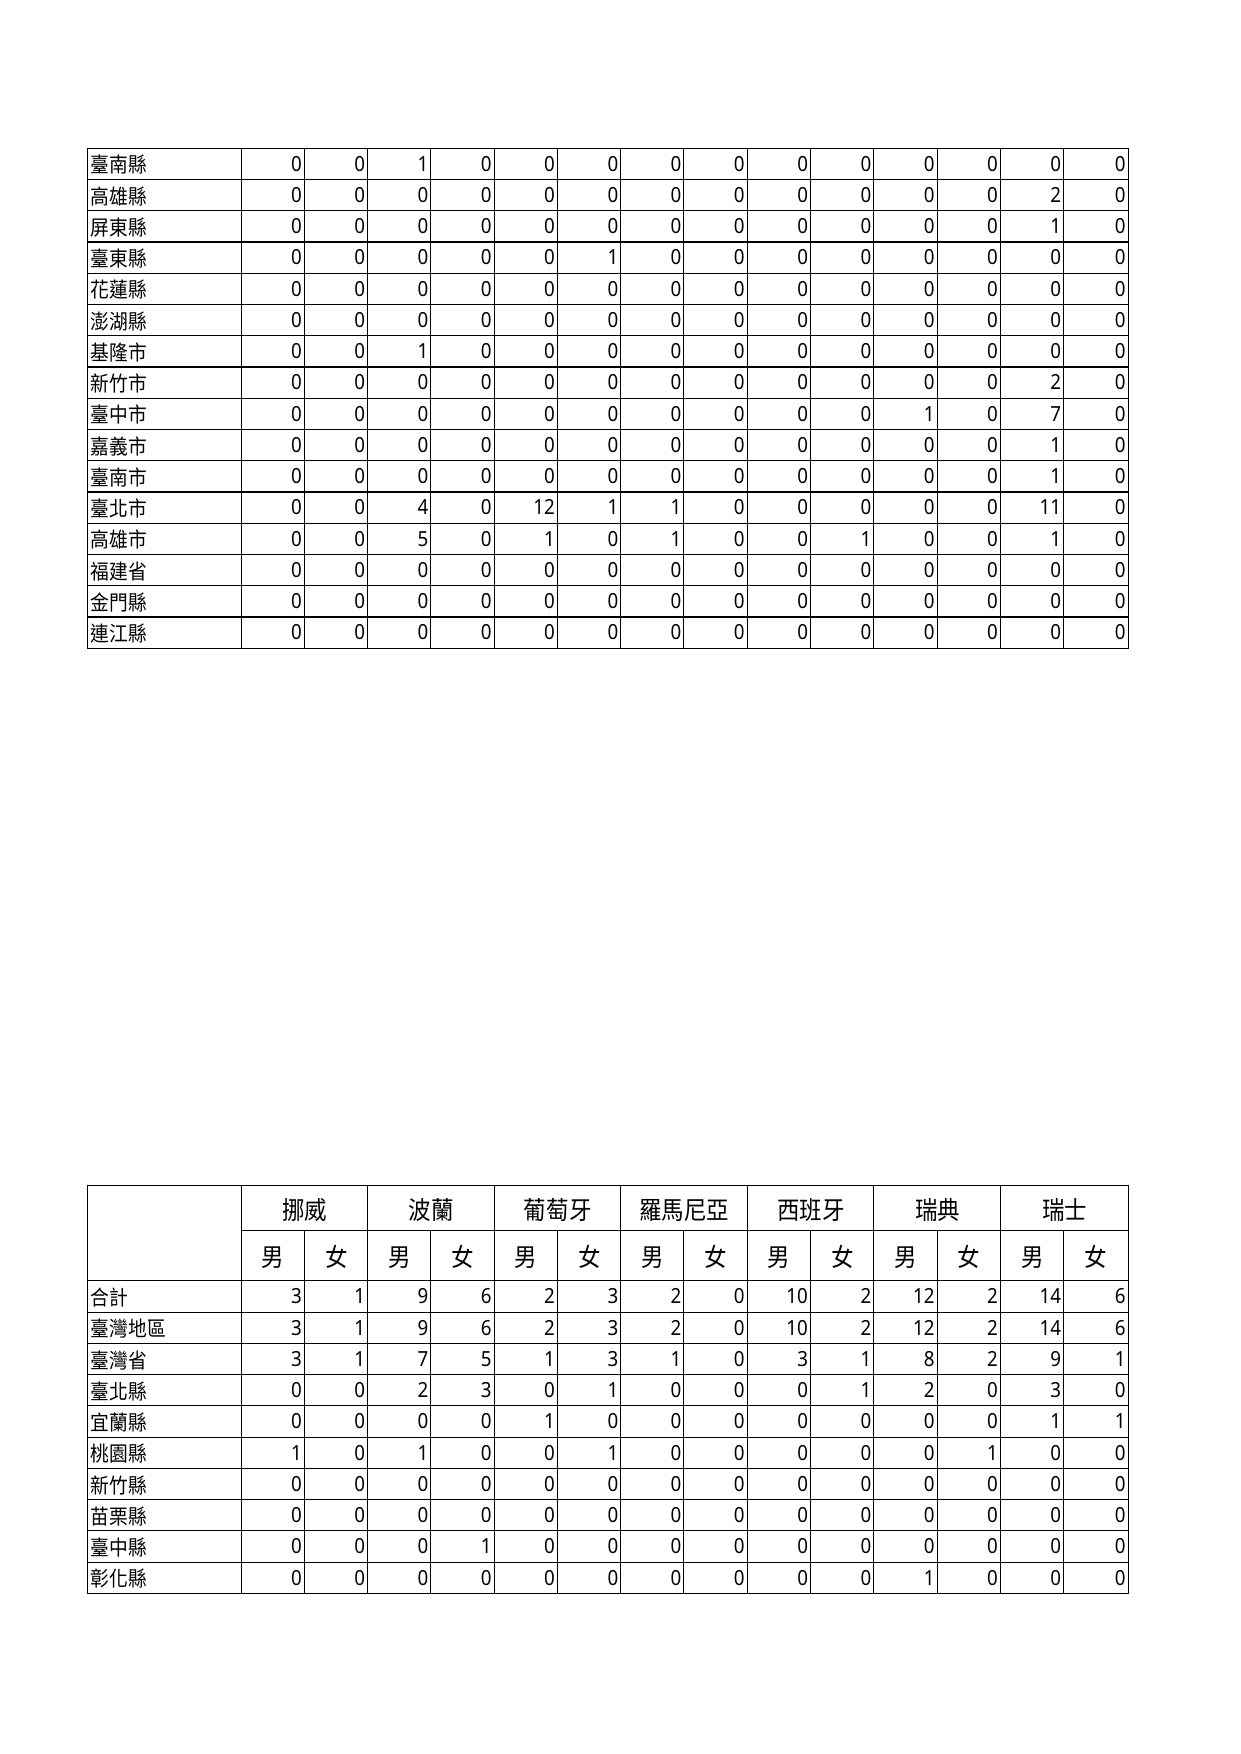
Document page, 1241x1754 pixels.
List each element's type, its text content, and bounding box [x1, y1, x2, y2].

table_cell 1 [621, 524, 683, 554]
table_cell 新竹市 [88, 368, 241, 398]
table_cell 0 [1064, 149, 1128, 179]
table_cell 0 [748, 1563, 810, 1593]
table_cell 臺中市 [88, 399, 241, 429]
table_cell 0 [684, 1375, 747, 1405]
table_header [88, 1186, 241, 1280]
table_cell 高雄縣 [88, 180, 241, 210]
table_header 西班牙 [748, 1186, 873, 1230]
table_cell 0 [621, 243, 683, 273]
table_cell 0 [811, 430, 873, 460]
table_cell 2 [938, 1281, 1000, 1312]
table_cell 0 [368, 586, 430, 616]
table_cell 0 [874, 1500, 937, 1530]
table_cell 連江縣 [88, 618, 241, 648]
table_cell 0 [811, 399, 873, 429]
table_cell 0 [368, 1563, 430, 1593]
table_cell 0 [811, 461, 873, 491]
table_cell 0 [748, 243, 810, 273]
table_cell 女 [431, 1231, 494, 1280]
table_cell 0 [368, 211, 430, 241]
table_cell 0 [1001, 274, 1063, 304]
table_cell 0 [811, 180, 873, 210]
table_cell 0 [305, 524, 367, 554]
table_cell 0 [938, 1563, 1000, 1593]
table_cell 0 [938, 430, 1000, 460]
table_cell 0 [811, 1469, 873, 1499]
table_cell 0 [684, 493, 747, 523]
table_cell 0 [368, 399, 430, 429]
table_cell 0 [1064, 1375, 1128, 1405]
table_cell 1 [305, 1281, 367, 1312]
table_cell 0 [748, 180, 810, 210]
table_cell 0 [811, 1500, 873, 1530]
table_cell 0 [495, 1500, 557, 1530]
table_cell 0 [748, 1469, 810, 1499]
table_cell 0 [368, 1406, 430, 1437]
table_cell 0 [242, 243, 304, 273]
table_cell 10 [748, 1281, 810, 1312]
table_cell 1 [811, 1344, 873, 1374]
table_cell 1 [1001, 211, 1063, 241]
table_cell 0 [242, 399, 304, 429]
table_cell 0 [431, 368, 494, 398]
table_cell 0 [811, 1563, 873, 1593]
table_cell 0 [305, 1406, 367, 1437]
table_cell 0 [242, 1375, 304, 1405]
table_cell 0 [1064, 336, 1128, 366]
table_cell 0 [495, 243, 557, 273]
table_cell 0 [558, 211, 620, 241]
table_cell 0 [495, 618, 557, 648]
table_cell 金門縣 [88, 586, 241, 616]
table_cell 0 [874, 618, 937, 648]
table_header 葡萄牙 [495, 1186, 620, 1230]
table_cell 0 [1064, 243, 1128, 273]
table_cell 6 [1064, 1313, 1128, 1343]
table_cell 0 [684, 211, 747, 241]
table_cell 0 [938, 274, 1000, 304]
table_cell 0 [242, 1531, 304, 1562]
table_cell 0 [621, 211, 683, 241]
table_cell 0 [621, 1469, 683, 1499]
table_header 波蘭 [368, 1186, 494, 1230]
table_cell 0 [874, 368, 937, 398]
table_header 挪威 [242, 1186, 367, 1230]
table_cell 14 [1001, 1281, 1063, 1312]
table_cell 2 [811, 1313, 873, 1343]
table_cell 0 [1001, 1531, 1063, 1562]
table_cell 女 [684, 1231, 747, 1280]
table_cell 0 [305, 399, 367, 429]
table_cell 5 [431, 1344, 494, 1374]
table_cell 0 [1001, 1563, 1063, 1593]
table_cell 0 [684, 618, 747, 648]
table_cell 0 [495, 555, 557, 585]
table_cell 0 [431, 1500, 494, 1530]
table_cell 0 [1001, 1438, 1063, 1468]
table_header 瑞士 [1001, 1186, 1128, 1230]
table_cell 臺南市 [88, 461, 241, 491]
table_cell 0 [874, 336, 937, 366]
table_cell 0 [1001, 1500, 1063, 1530]
table_cell 0 [938, 1406, 1000, 1437]
table_cell 0 [684, 243, 747, 273]
table_cell 0 [431, 336, 494, 366]
table_cell 0 [811, 1531, 873, 1562]
table_cell 0 [684, 336, 747, 366]
table_cell 0 [431, 493, 494, 523]
table_cell 0 [748, 1531, 810, 1562]
table_cell 女 [305, 1231, 367, 1280]
table_cell 1 [1001, 1406, 1063, 1437]
table_cell 0 [621, 1375, 683, 1405]
table_cell 0 [938, 1531, 1000, 1562]
table_cell 0 [938, 243, 1000, 273]
table_cell 5 [368, 524, 430, 554]
table_cell 0 [305, 1438, 367, 1468]
table_cell 臺灣地區 [88, 1313, 241, 1343]
table_cell 2 [1001, 180, 1063, 210]
table_cell 0 [811, 243, 873, 273]
table_cell 1 [558, 1375, 620, 1405]
table_cell 7 [1001, 399, 1063, 429]
table_cell 0 [874, 211, 937, 241]
table_cell 新竹縣 [88, 1469, 241, 1499]
table_cell 0 [242, 368, 304, 398]
table_cell 0 [368, 461, 430, 491]
table_cell 0 [431, 1406, 494, 1437]
table_cell 女 [1064, 1231, 1128, 1280]
table_cell 0 [811, 586, 873, 616]
table_cell 0 [431, 618, 494, 648]
table_cell 0 [874, 1469, 937, 1499]
table_cell 男 [368, 1231, 430, 1280]
table_cell 0 [1064, 524, 1128, 554]
table_cell 1 [558, 493, 620, 523]
table_cell 8 [874, 1344, 937, 1374]
table_cell 0 [305, 149, 367, 179]
table_cell 0 [1001, 336, 1063, 366]
table_cell 0 [811, 493, 873, 523]
table_cell 0 [495, 1438, 557, 1468]
table_cell 0 [368, 305, 430, 335]
table_cell 0 [242, 586, 304, 616]
table_cell 0 [431, 149, 494, 179]
table_cell 0 [495, 461, 557, 491]
table_cell 1 [558, 1438, 620, 1468]
table_cell 0 [495, 305, 557, 335]
table_cell 7 [368, 1344, 430, 1374]
table_cell 10 [748, 1313, 810, 1343]
table_cell 合計 [88, 1281, 241, 1312]
table_cell 0 [811, 211, 873, 241]
table_cell 1 [558, 243, 620, 273]
table_cell 0 [684, 461, 747, 491]
table_cell 0 [748, 430, 810, 460]
table_cell 0 [495, 368, 557, 398]
table_cell 0 [1064, 461, 1128, 491]
table_cell 0 [305, 180, 367, 210]
table_cell 1 [811, 1375, 873, 1405]
table_cell 0 [558, 1469, 620, 1499]
table_cell 臺南縣 [88, 149, 241, 179]
table_cell 0 [242, 180, 304, 210]
table_cell 0 [431, 586, 494, 616]
table_header 羅馬尼亞 [621, 1186, 747, 1230]
table_header 瑞典 [874, 1186, 1000, 1230]
table_cell 0 [495, 336, 557, 366]
table_cell 0 [938, 524, 1000, 554]
table_cell 0 [811, 1438, 873, 1468]
table_cell 0 [621, 1438, 683, 1468]
table_cell 0 [368, 555, 430, 585]
table_cell 0 [811, 1406, 873, 1437]
table_cell 1 [368, 149, 430, 179]
table_cell 0 [621, 399, 683, 429]
table_cell 0 [748, 149, 810, 179]
table_cell 1 [874, 1563, 937, 1593]
table_cell 0 [748, 1375, 810, 1405]
table_cell 嘉義市 [88, 430, 241, 460]
table_cell 2 [495, 1313, 557, 1343]
table_cell 0 [242, 336, 304, 366]
table_cell 0 [938, 493, 1000, 523]
table_cell 0 [811, 618, 873, 648]
table_cell 0 [431, 1438, 494, 1468]
table_cell 1 [1001, 524, 1063, 554]
table_cell 0 [431, 180, 494, 210]
table_cell 0 [1064, 618, 1128, 648]
table_cell 0 [811, 555, 873, 585]
table_cell 0 [938, 211, 1000, 241]
table_cell 0 [242, 274, 304, 304]
table_cell 0 [1064, 555, 1128, 585]
table_cell 0 [242, 1469, 304, 1499]
table_cell 0 [874, 243, 937, 273]
table_cell 1 [621, 493, 683, 523]
table_cell 0 [684, 368, 747, 398]
table_cell 0 [938, 618, 1000, 648]
table_cell 1 [1001, 461, 1063, 491]
table_cell 0 [938, 149, 1000, 179]
table_cell 2 [938, 1313, 1000, 1343]
table_cell 0 [558, 368, 620, 398]
table_cell 0 [748, 305, 810, 335]
table_cell 0 [431, 555, 494, 585]
table_cell 0 [242, 430, 304, 460]
table_cell 0 [495, 430, 557, 460]
table_cell 0 [242, 211, 304, 241]
table_cell 0 [305, 586, 367, 616]
table_cell 0 [621, 555, 683, 585]
table_cell 2 [495, 1281, 557, 1312]
table_cell 12 [874, 1313, 937, 1343]
table_cell 1 [495, 1406, 557, 1437]
table_cell 3 [431, 1375, 494, 1405]
table_cell 女 [938, 1231, 1000, 1280]
table_cell 9 [368, 1313, 430, 1343]
table_cell 0 [558, 461, 620, 491]
table_cell 男 [242, 1231, 304, 1280]
table_cell 臺北市 [88, 493, 241, 523]
table_cell 0 [684, 149, 747, 179]
table_cell 0 [938, 555, 1000, 585]
table_cell 0 [621, 180, 683, 210]
table_cell 0 [1064, 586, 1128, 616]
table_cell 0 [621, 274, 683, 304]
table_cell 0 [1001, 618, 1063, 648]
table_cell 0 [1001, 555, 1063, 585]
table_cell 0 [748, 555, 810, 585]
table_cell 0 [1001, 149, 1063, 179]
table_cell 0 [621, 368, 683, 398]
table_cell 0 [431, 305, 494, 335]
table_cell 0 [431, 461, 494, 491]
table_cell 0 [558, 524, 620, 554]
table_cell 0 [1064, 274, 1128, 304]
table_cell 0 [1064, 1500, 1128, 1530]
table_cell 3 [558, 1281, 620, 1312]
table_cell 0 [431, 1563, 494, 1593]
table_cell 2 [874, 1375, 937, 1405]
table_cell 0 [558, 1500, 620, 1530]
table_cell 0 [1064, 1438, 1128, 1468]
table_cell 0 [811, 149, 873, 179]
table_cell 0 [558, 274, 620, 304]
table_cell 0 [621, 461, 683, 491]
table_cell 0 [305, 493, 367, 523]
table_cell 2 [368, 1375, 430, 1405]
table_cell 1 [368, 1438, 430, 1468]
table_cell 0 [1064, 211, 1128, 241]
table_cell 0 [495, 1469, 557, 1499]
table_cell 0 [684, 180, 747, 210]
table_cell 2 [621, 1313, 683, 1343]
table_cell 0 [495, 180, 557, 210]
table_cell 4 [368, 493, 430, 523]
table_cell 福建省 [88, 555, 241, 585]
table_cell 男 [874, 1231, 937, 1280]
table_cell 0 [1064, 399, 1128, 429]
table_cell 0 [368, 180, 430, 210]
table_cell 1 [1001, 430, 1063, 460]
table_cell 0 [558, 1406, 620, 1437]
table_cell 3 [242, 1344, 304, 1374]
table_cell 3 [558, 1313, 620, 1343]
table_cell 3 [748, 1344, 810, 1374]
table_cell 0 [242, 1500, 304, 1530]
table_cell 0 [684, 1469, 747, 1499]
table_cell 0 [1064, 305, 1128, 335]
table_cell 0 [874, 305, 937, 335]
table_cell 0 [684, 1438, 747, 1468]
table_cell 0 [305, 1531, 367, 1562]
table_cell 0 [242, 618, 304, 648]
table_cell 0 [748, 368, 810, 398]
table_cell 0 [684, 524, 747, 554]
table_cell 0 [621, 305, 683, 335]
table_cell 0 [684, 586, 747, 616]
table_cell 0 [431, 274, 494, 304]
table_cell 0 [431, 430, 494, 460]
table_cell 0 [1064, 493, 1128, 523]
table_cell 男 [495, 1231, 557, 1280]
table_cell 0 [748, 586, 810, 616]
table_cell 2 [811, 1281, 873, 1312]
table_cell 0 [1001, 243, 1063, 273]
table_cell 臺灣省 [88, 1344, 241, 1374]
table_cell 0 [748, 1406, 810, 1437]
table_cell 0 [305, 1469, 367, 1499]
table_cell 0 [874, 1531, 937, 1562]
table_cell 2 [1001, 368, 1063, 398]
table_cell 1 [305, 1344, 367, 1374]
table_cell 女 [811, 1231, 873, 1280]
table_cell 1 [431, 1531, 494, 1562]
table_cell 0 [305, 336, 367, 366]
table_cell 0 [242, 493, 304, 523]
table_cell 0 [242, 1406, 304, 1437]
table_cell 0 [558, 149, 620, 179]
table_cell 0 [305, 1563, 367, 1593]
table_cell 臺東縣 [88, 243, 241, 273]
table_cell 9 [1001, 1344, 1063, 1374]
table_cell 臺北縣 [88, 1375, 241, 1405]
table_cell 花蓮縣 [88, 274, 241, 304]
table_cell 0 [811, 305, 873, 335]
table_cell 0 [305, 243, 367, 273]
table_cell 0 [1064, 1531, 1128, 1562]
table_cell 0 [621, 336, 683, 366]
table_cell 2 [938, 1344, 1000, 1374]
table_cell 0 [684, 1344, 747, 1374]
table_cell 0 [558, 430, 620, 460]
table_cell 0 [1064, 180, 1128, 210]
table_cell 0 [368, 618, 430, 648]
table_cell 0 [874, 180, 937, 210]
table_cell 3 [1001, 1375, 1063, 1405]
table_cell 2 [621, 1281, 683, 1312]
table_cell 0 [242, 555, 304, 585]
table_cell 0 [684, 1406, 747, 1437]
table_cell 1 [368, 336, 430, 366]
table_cell 0 [874, 493, 937, 523]
table_cell 0 [811, 336, 873, 366]
table_cell 0 [242, 461, 304, 491]
table_cell 0 [684, 305, 747, 335]
table_cell 0 [938, 305, 1000, 335]
table_cell 0 [368, 430, 430, 460]
table_cell 0 [684, 1563, 747, 1593]
table_cell 0 [938, 1500, 1000, 1530]
table_cell 0 [748, 274, 810, 304]
table_cell 0 [305, 368, 367, 398]
table_cell 1 [621, 1344, 683, 1374]
table_cell 0 [938, 368, 1000, 398]
table_cell 彰化縣 [88, 1563, 241, 1593]
table_cell 1 [495, 524, 557, 554]
table_cell 0 [305, 1500, 367, 1530]
table_cell 0 [558, 586, 620, 616]
table_cell 0 [305, 274, 367, 304]
table_cell 0 [242, 149, 304, 179]
table_cell 0 [431, 524, 494, 554]
table_cell 0 [558, 1531, 620, 1562]
table_cell 0 [558, 1563, 620, 1593]
table_cell 0 [684, 1531, 747, 1562]
table_cell 0 [305, 430, 367, 460]
table_cell 0 [495, 399, 557, 429]
table_cell 0 [748, 399, 810, 429]
table_cell 0 [305, 211, 367, 241]
table_cell 0 [305, 305, 367, 335]
table_cell 0 [811, 274, 873, 304]
table_cell 0 [1001, 586, 1063, 616]
table_cell 0 [938, 1469, 1000, 1499]
table_cell 6 [431, 1281, 494, 1312]
table_cell 0 [748, 336, 810, 366]
table_cell 男 [748, 1231, 810, 1280]
table_cell 0 [1064, 430, 1128, 460]
table_cell 0 [874, 555, 937, 585]
table_cell 0 [748, 524, 810, 554]
table_cell 屏東縣 [88, 211, 241, 241]
table_cell 0 [748, 618, 810, 648]
table_cell 0 [242, 305, 304, 335]
table_cell 0 [1064, 1469, 1128, 1499]
table_cell 0 [558, 305, 620, 335]
table_cell 0 [431, 211, 494, 241]
table_cell 0 [684, 399, 747, 429]
table_cell 0 [684, 555, 747, 585]
table_cell 0 [558, 555, 620, 585]
table_cell 12 [495, 493, 557, 523]
table_cell 3 [558, 1344, 620, 1374]
table_cell 男 [621, 1231, 683, 1280]
table_cell 0 [242, 1563, 304, 1593]
table_cell 0 [558, 399, 620, 429]
table_cell 0 [938, 336, 1000, 366]
table_cell 0 [621, 1563, 683, 1593]
table_cell 0 [874, 1438, 937, 1468]
table_cell 0 [368, 1469, 430, 1499]
table_cell 1 [874, 399, 937, 429]
table_cell 0 [368, 243, 430, 273]
table_cell 0 [558, 618, 620, 648]
table_cell 男 [1001, 1231, 1063, 1280]
table_cell 0 [495, 149, 557, 179]
table_cell 0 [684, 430, 747, 460]
table_cell 0 [621, 586, 683, 616]
table_cell 1 [495, 1344, 557, 1374]
table_cell 0 [495, 1563, 557, 1593]
table_cell 6 [431, 1313, 494, 1343]
table_cell 0 [811, 368, 873, 398]
table_cell 0 [305, 555, 367, 585]
table_cell 0 [874, 149, 937, 179]
table_cell 0 [431, 243, 494, 273]
table_cell 0 [495, 1531, 557, 1562]
table_cell 0 [1064, 1563, 1128, 1593]
table_cell 0 [495, 586, 557, 616]
table_cell 0 [938, 180, 1000, 210]
table_cell 0 [1001, 1469, 1063, 1499]
table_cell 0 [938, 1375, 1000, 1405]
table_cell 0 [684, 1500, 747, 1530]
table_cell 0 [874, 461, 937, 491]
table_cell 3 [242, 1281, 304, 1312]
table_cell 0 [874, 586, 937, 616]
table_cell 1 [305, 1313, 367, 1343]
table_cell 0 [368, 368, 430, 398]
table_cell 14 [1001, 1313, 1063, 1343]
table_cell 0 [874, 430, 937, 460]
table_cell 6 [1064, 1281, 1128, 1312]
table_cell 0 [242, 524, 304, 554]
table_cell 0 [874, 274, 937, 304]
table_cell 0 [495, 1375, 557, 1405]
table_cell 0 [621, 1500, 683, 1530]
table_cell 0 [305, 618, 367, 648]
table_cell 0 [621, 1531, 683, 1562]
table_cell 0 [684, 1313, 747, 1343]
table_cell 0 [938, 461, 1000, 491]
table_cell 0 [368, 1531, 430, 1562]
table_cell 1 [1064, 1344, 1128, 1374]
table_cell 0 [558, 180, 620, 210]
table_cell 0 [874, 524, 937, 554]
table_cell 0 [748, 1500, 810, 1530]
table_cell 0 [1001, 305, 1063, 335]
table_cell 0 [748, 1438, 810, 1468]
table_cell 高雄市 [88, 524, 241, 554]
table_cell 女 [558, 1231, 620, 1280]
table_cell 0 [684, 274, 747, 304]
table_cell 0 [748, 211, 810, 241]
table_cell 0 [368, 274, 430, 304]
table_cell 宜蘭縣 [88, 1406, 241, 1437]
table_cell 臺中縣 [88, 1531, 241, 1562]
table_cell 12 [874, 1281, 937, 1312]
table_cell 1 [938, 1438, 1000, 1468]
table_cell 11 [1001, 493, 1063, 523]
table_cell 苗栗縣 [88, 1500, 241, 1530]
table_cell 0 [938, 399, 1000, 429]
table_cell 0 [621, 1406, 683, 1437]
table_cell 0 [368, 1500, 430, 1530]
table_cell 9 [368, 1281, 430, 1312]
table_cell 1 [811, 524, 873, 554]
table_cell 0 [305, 1375, 367, 1405]
table_cell 3 [242, 1313, 304, 1343]
table_cell 0 [748, 493, 810, 523]
table_cell 基隆市 [88, 336, 241, 366]
table_cell 0 [938, 586, 1000, 616]
table_cell 0 [495, 274, 557, 304]
table_cell 1 [242, 1438, 304, 1468]
table_cell 桃園縣 [88, 1438, 241, 1468]
table_cell 0 [431, 1469, 494, 1499]
table_cell 0 [684, 1281, 747, 1312]
table_cell 0 [558, 336, 620, 366]
table_cell 0 [621, 149, 683, 179]
table_cell 0 [621, 430, 683, 460]
table_cell 0 [495, 211, 557, 241]
table_cell 0 [621, 618, 683, 648]
table_cell 0 [1064, 368, 1128, 398]
table_cell 0 [874, 1406, 937, 1437]
table_cell 0 [305, 461, 367, 491]
table_cell 1 [1064, 1406, 1128, 1437]
table_cell 澎湖縣 [88, 305, 241, 335]
table_cell 0 [748, 461, 810, 491]
table_cell 0 [431, 399, 494, 429]
